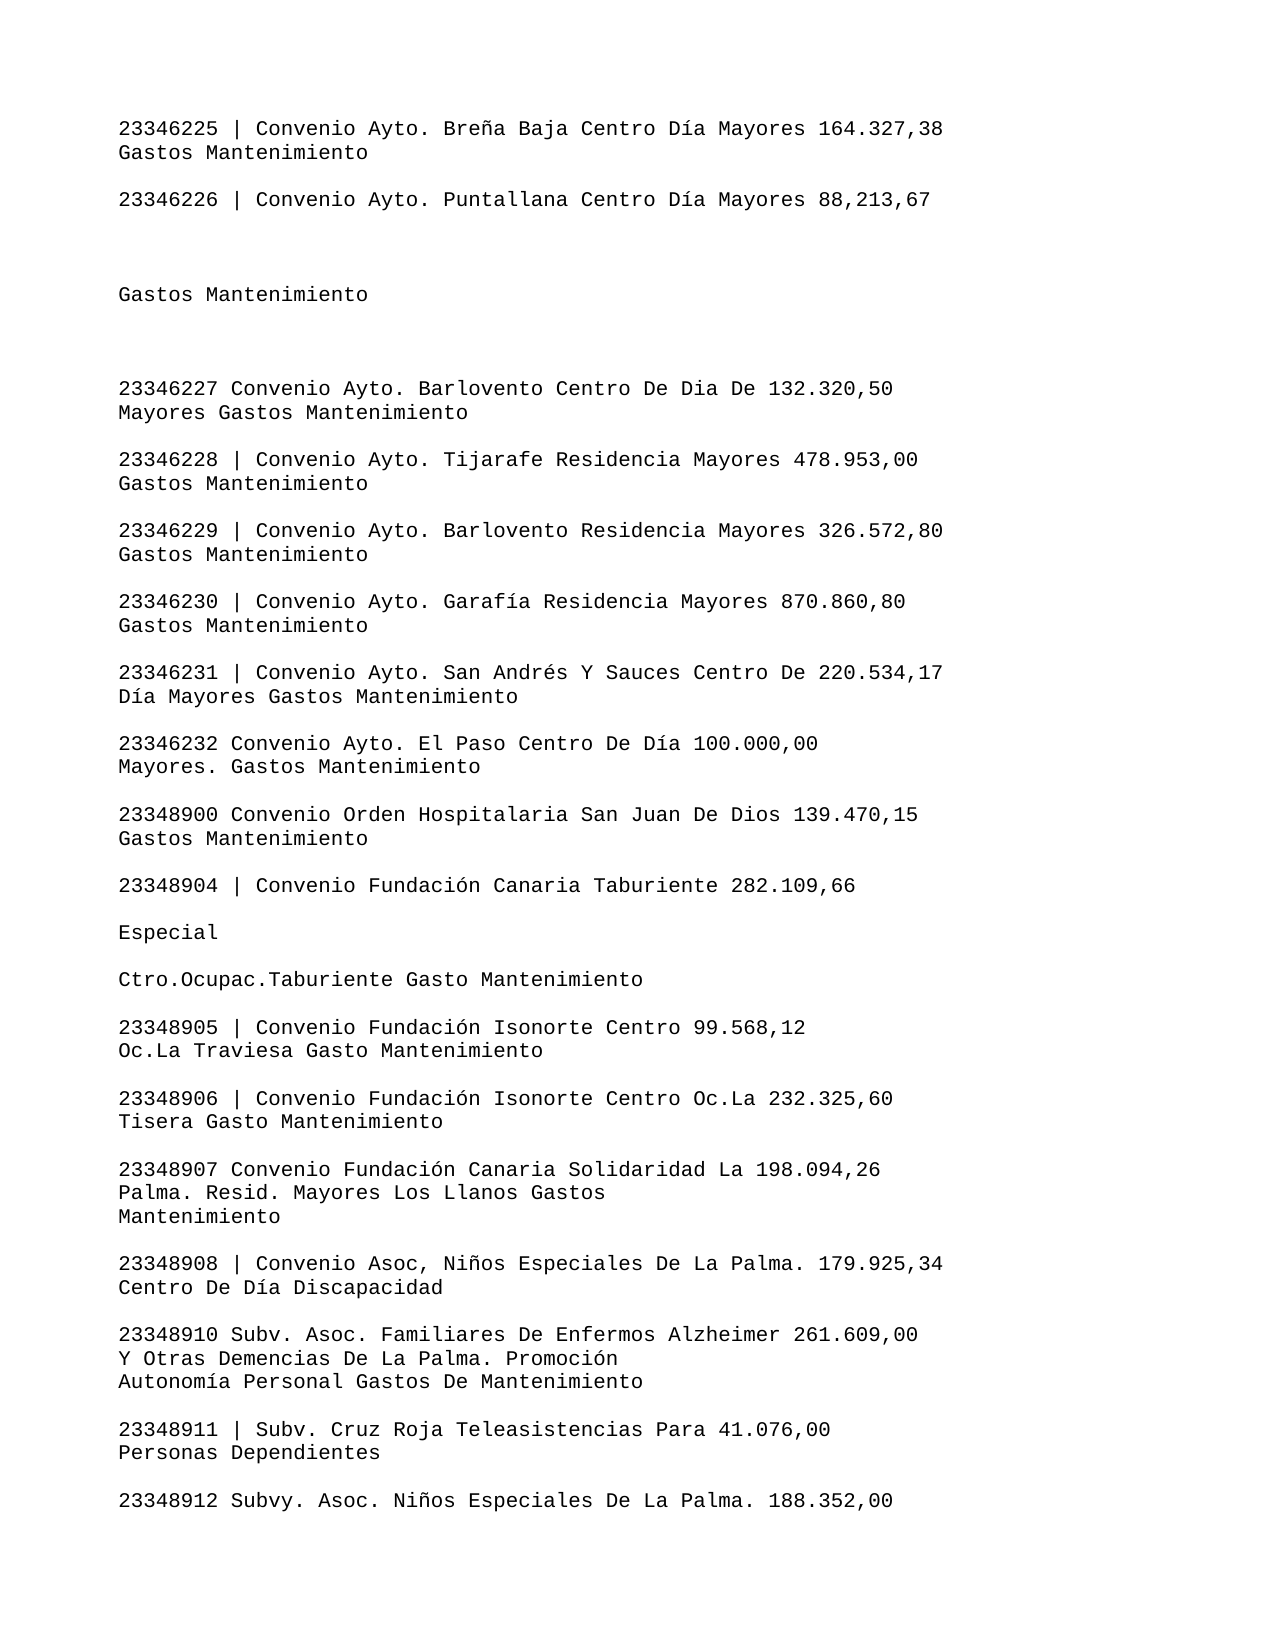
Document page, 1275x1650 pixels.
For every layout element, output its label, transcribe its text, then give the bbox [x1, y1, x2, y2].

text Día Mayores Gastos Mantenimiento [118, 686, 1157, 709]
text Tisera Gasto Mantenimiento [118, 1111, 1157, 1135]
text Gastos Mantenimiento [118, 544, 1157, 567]
text Gastos Mantenimiento [118, 284, 1157, 307]
text 23348912 Subvy. Asoc. Niños Especiales De La Palma. 188.352,00 [118, 1489, 1157, 1513]
text 23346229 | Convenio Ayto. Barlovento Residencia Mayores 326.572,80 [118, 520, 1157, 544]
text 23346225 | Convenio Ayto. Breña Baja Centro Día Mayores 164.327,38 [118, 118, 1157, 142]
text Y Otras Demencias De La Palma. Promoción [118, 1348, 1157, 1371]
text 23346226 | Convenio Ayto. Puntallana Centro Día Mayores 88,213,67 [118, 189, 1157, 213]
text 23348905 | Convenio Fundación Isonorte Centro 99.568,12 [118, 1017, 1157, 1040]
text 23346227 Convenio Ayto. Barlovento Centro De Dia De 132.320,50 [118, 378, 1157, 402]
text 23346231 | Convenio Ayto. San Andrés Y Sauces Centro De 220.534,17 [118, 662, 1157, 686]
text Oc.La Traviesa Gasto Mantenimiento [118, 1040, 1157, 1064]
text Especial [118, 922, 1157, 946]
text Autonomía Personal Gastos De Mantenimiento [118, 1371, 1157, 1395]
text Gastos Mantenimiento [118, 827, 1157, 851]
text Ctro.Ocupac.Taburiente Gasto Mantenimiento [118, 969, 1157, 993]
text 23348904 | Convenio Fundación Canaria Taburiente 282.109,66 [118, 875, 1157, 898]
text 23348907 Convenio Fundación Canaria Solidaridad La 198.094,26 [118, 1158, 1157, 1182]
text Palma. Resid. Mayores Los Llanos Gastos [118, 1182, 1157, 1206]
text Mayores Gastos Mantenimiento [118, 402, 1157, 426]
text 23346228 | Convenio Ayto. Tijarafe Residencia Mayores 478.953,00 [118, 449, 1157, 473]
text Centro De Día Discapacidad [118, 1277, 1157, 1300]
text 23348911 | Subv. Cruz Roja Teleasistencias Para 41.076,00 [118, 1419, 1157, 1442]
text Gastos Mantenimiento [118, 473, 1157, 496]
text Mantenimiento [118, 1206, 1157, 1229]
text 23348910 Subv. Asoc. Familiares De Enfermos Alzheimer 261.609,00 [118, 1324, 1157, 1348]
text 23346230 | Convenio Ayto. Garafía Residencia Mayores 870.860,80 [118, 591, 1157, 615]
text 23348900 Convenio Orden Hospitalaria San Juan De Dios 139.470,15 [118, 804, 1157, 827]
text Gastos Mantenimiento [118, 142, 1157, 165]
text 23348906 | Convenio Fundación Isonorte Centro Oc.La 232.325,60 [118, 1088, 1157, 1111]
text Gastos Mantenimiento [118, 615, 1157, 638]
text Mayores. Gastos Mantenimiento [118, 757, 1157, 780]
text 23348908 | Convenio Asoc, Niños Especiales De La Palma. 179.925,34 [118, 1253, 1157, 1277]
text Personas Dependientes [118, 1442, 1157, 1466]
text 23346232 Convenio Ayto. El Paso Centro De Día 100.000,00 [118, 733, 1157, 757]
